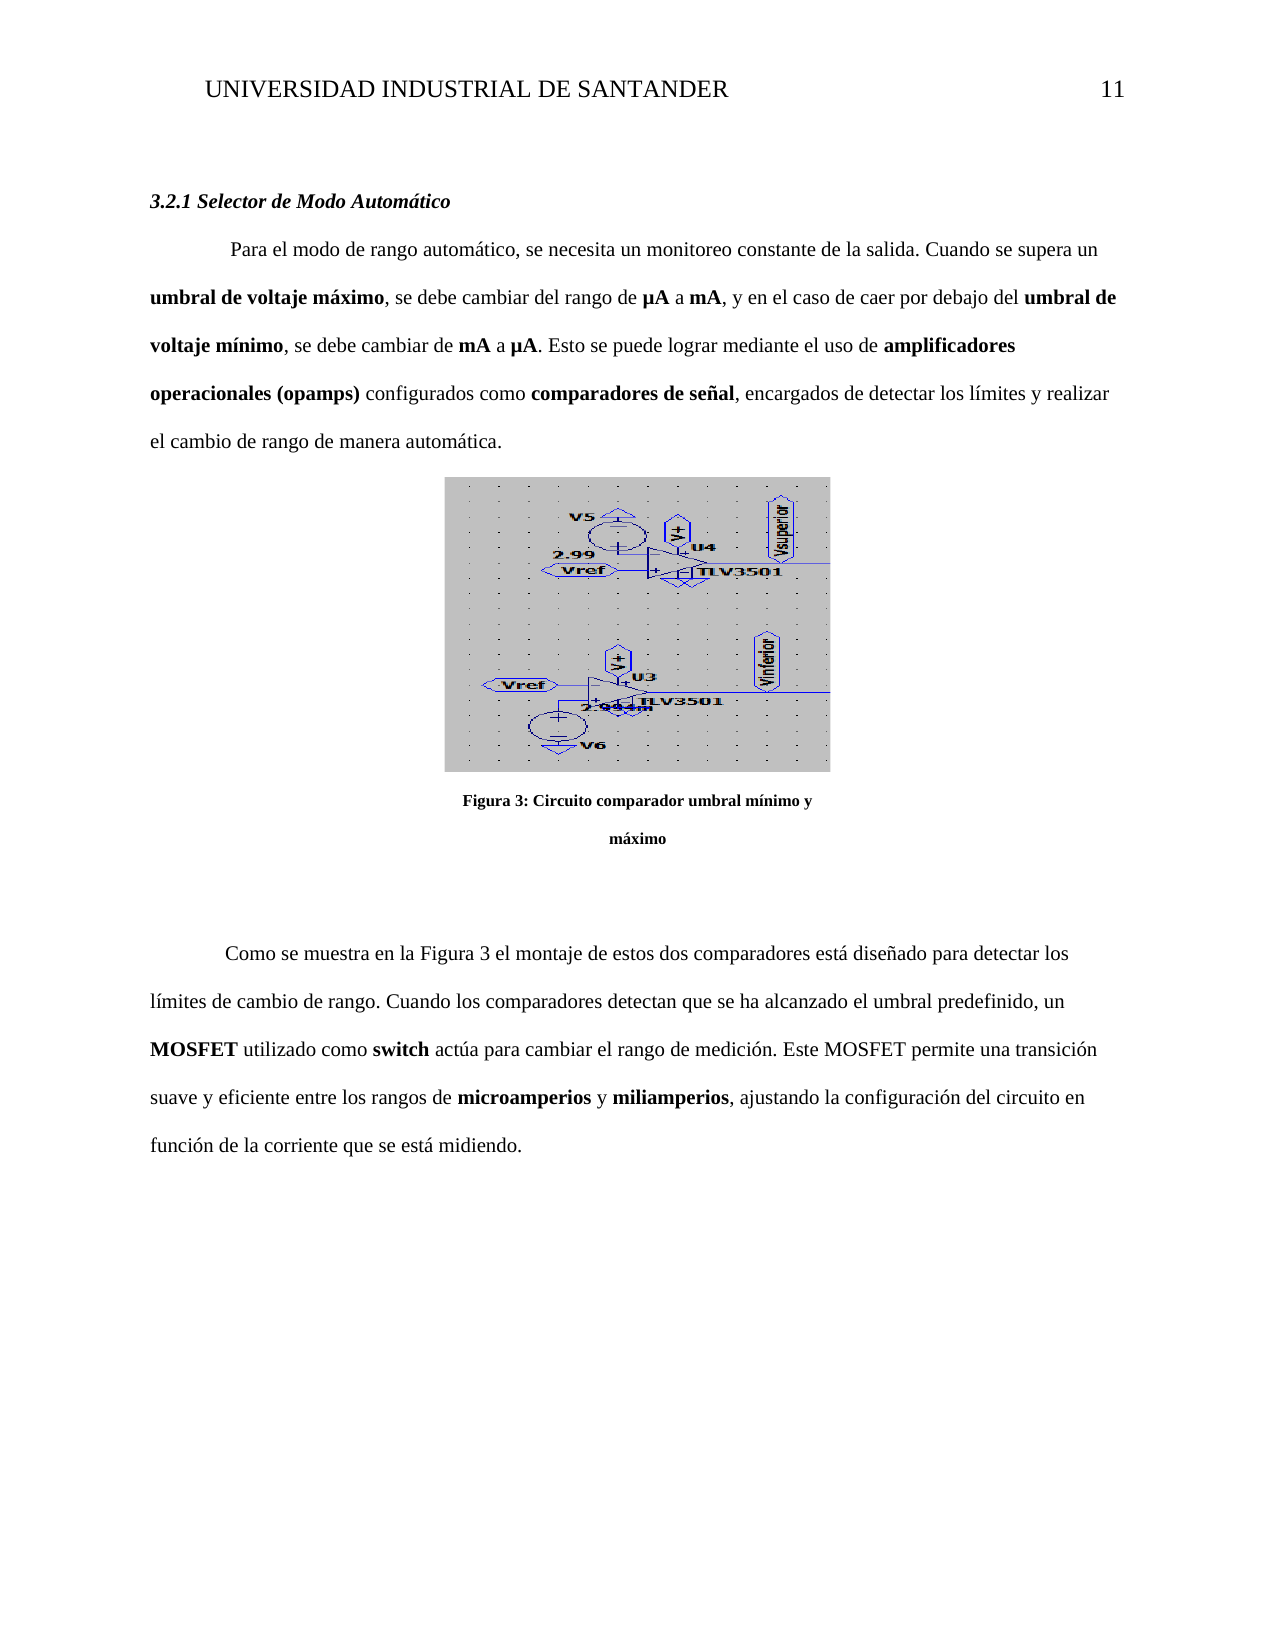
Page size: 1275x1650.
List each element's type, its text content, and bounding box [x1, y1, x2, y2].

text Para el modo de rango automático, se necesita un monitoreo constante de la salida. Cuando se supera un umbral de voltaje máximo, se debe cambiar del rango de µA a mA, y en el caso de caer por debajo del umbral de voltaje mínimo, se debe cambiar de mA a µA. Esto se puede lograr mediante el uso de amplificadores operacionales (opamps) configurados como comparadores de señal, encargados de detectar los límites y realizar el cambio de rango de manera automática. [150, 237, 1125, 453]
picture [444, 477, 831, 772]
text Como se muestra en la Figura 3 el montaje de estos dos comparadores está diseñado para detectar los límites de cambio de rango. Cuando los comparadores detectan que se ha alcanzado el umbral predefinido, un MOSFET utilizado como switch actúa para cambiar el rango de medición. Este MOSFET permite una transición suave y eficiente entre los rangos de microamperios y miliamperios, ajustando la configuración del circuito en función de la corriente que se está midiendo. [150, 940, 1125, 1157]
subtitle 3.2.1 Selector de Modo Automático [150, 189, 1125, 213]
text Figura 3: Circuito comparador umbral mínimo y máximo [444, 772, 831, 844]
